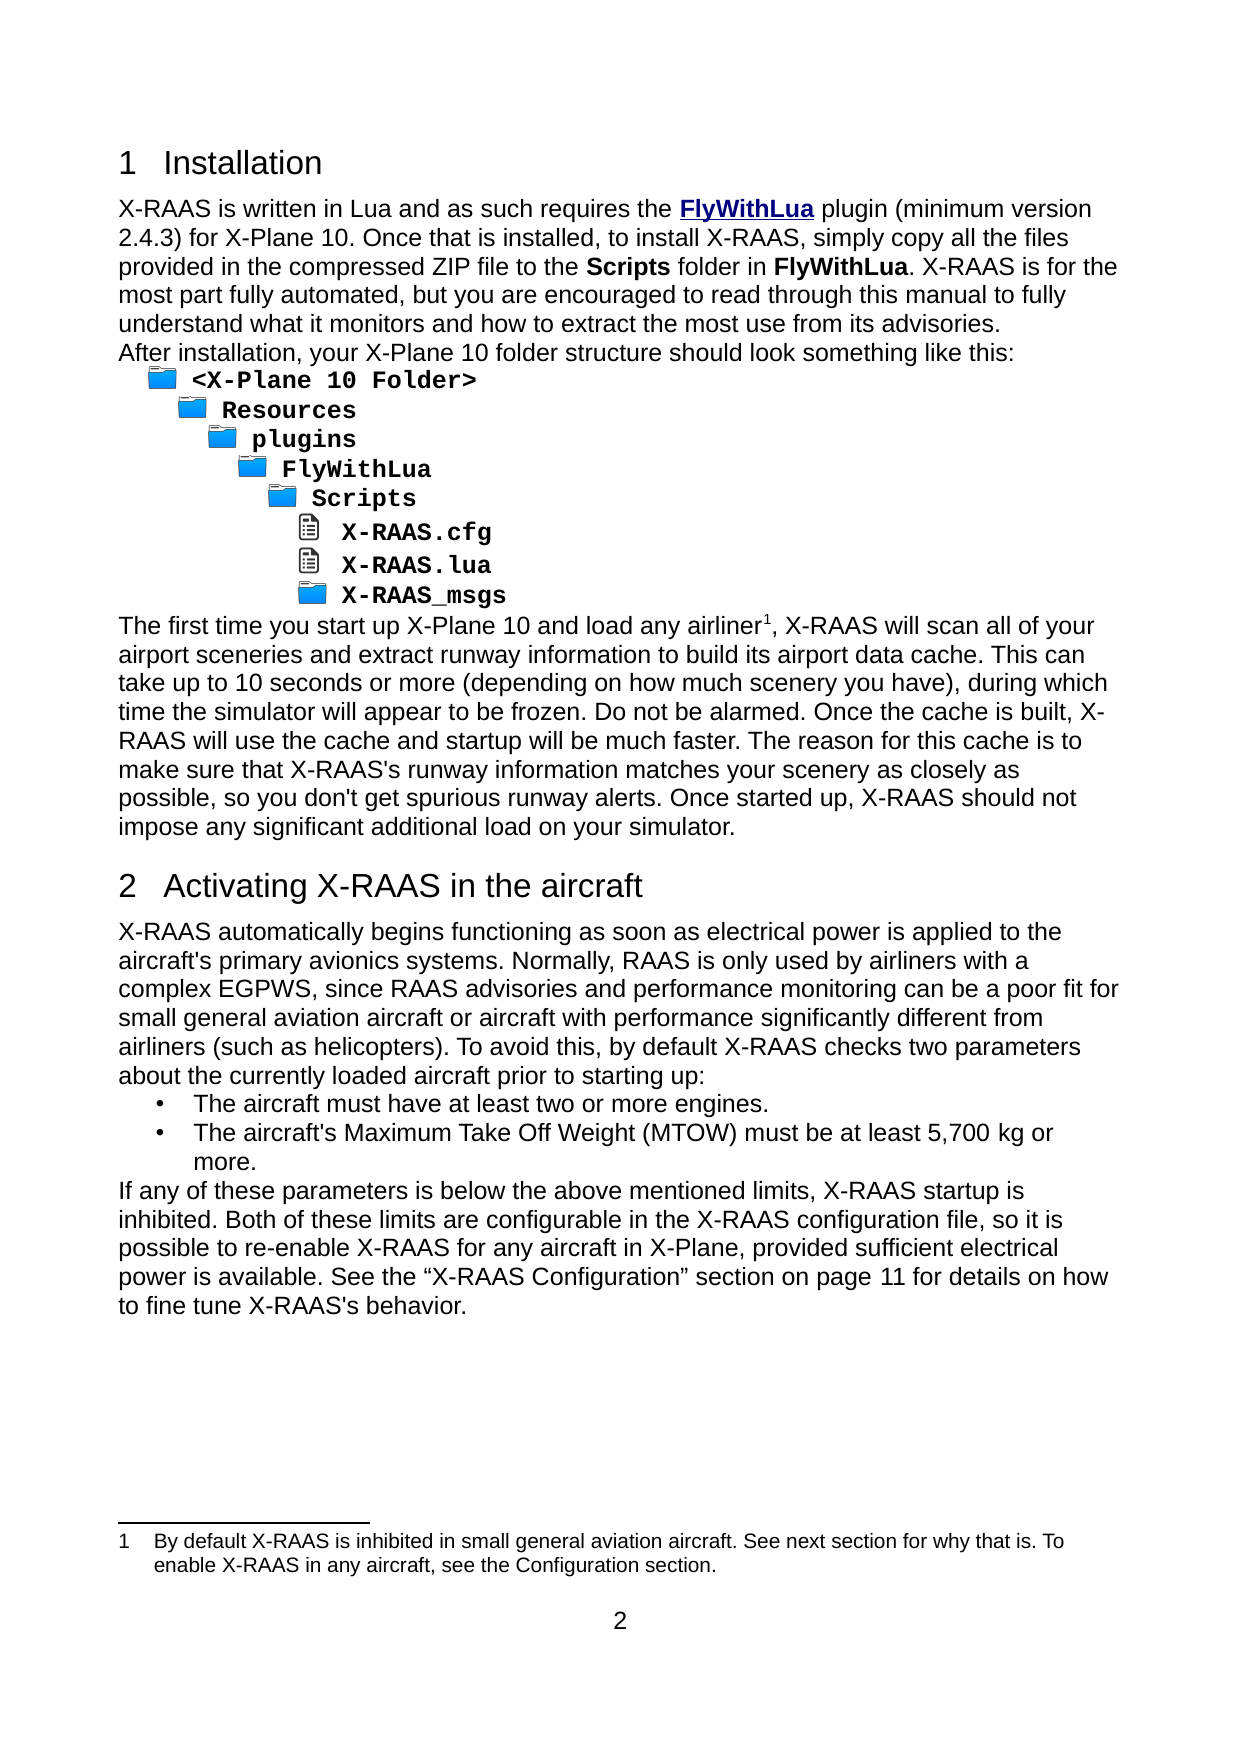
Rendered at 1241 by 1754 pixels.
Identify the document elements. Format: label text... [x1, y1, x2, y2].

subtitle Installation [118, 143, 1122, 182]
text X-RAAS.cfg [118, 514, 1122, 548]
text plugins [118, 426, 1122, 455]
picture [238, 455, 267, 460]
text The first time you start up X-Plane 10 and load any airliner, X-RAAS will scan all of your airport sceneries and extract runway information to build its airport data cache. This can take up to 10 seconds or more (depending on how much scenery you have), during which time the simulator will appear to be frozen. Do not be alarmed. Once the cache is built, X-RAAS will use the cache and startup will be much faster. The reason for this cache is to make sure that X-RAAS's runway information matches your scenery as closely as possible, so you don't get spurious runway alerts. Once started up, X-RAAS should not impose any significant additional load on your simulator. [118, 611, 1122, 841]
picture [298, 590, 327, 604]
picture [298, 513, 320, 541]
picture [298, 581, 327, 587]
picture [268, 493, 297, 507]
text Resources [118, 396, 1122, 426]
picture [148, 366, 177, 372]
picture [178, 396, 207, 401]
picture [148, 375, 177, 389]
picture [298, 547, 320, 574]
picture [208, 434, 237, 448]
text X-RAAS automatically begins functioning as soon as electrical power is applied to the aircraft's primary avionics systems. Normally, RAAS is only used by airliners with a complex EGPWS, since RAAS advisories and performance monitoring can be a poor fit for small general aviation aircraft or aircraft with performance significantly different from airliners (such as helicopters). To avoid this, by default X-RAAS checks two parameters about the currently loaded aircraft prior to starting up: [118, 917, 1122, 1089]
text X-RAAS.lua [118, 548, 1122, 581]
subtitle Activating X-RAAS in the aircraft [118, 866, 1122, 904]
list The aircraft's Maximum Take Off Weight (MTOW) must be at least 5,700 kg or more. [156, 1118, 1122, 1176]
text X-RAAS_msgs [118, 581, 1122, 611]
text By default X-RAAS is inhibited in small general aviation aircraft. See next section for why that is. To enable X-RAAS in any aircraft, see the Configuration section. [118, 1529, 1122, 1577]
text FlyWithLua [118, 455, 1122, 484]
text X-RAAS is written in Lua and as such requires the FlyWithLua plugin (minimum version 2.4.3) for X-Plane 10. Once that is installed, to install X-RAAS, simply copy all the files provided in the compressed ZIP file to the Scripts folder in FlyWithLua. X-RAAS is for the most part fully automated, but you are encouraged to read through this manual to fully understand what it monitors and how to extract the most use from its advisories. [118, 194, 1122, 338]
picture [178, 404, 207, 418]
text Scripts [118, 484, 1122, 514]
picture [268, 484, 297, 490]
picture [238, 463, 267, 477]
text <X-Plane 10 Folder> [118, 367, 1122, 396]
text After installation, your X-Plane 10 folder structure should look something like this: [118, 338, 1122, 367]
text If any of these parameters is below the above mentioned limits, X-RAAS startup is inhibited. Both of these limits are configurable in the X-RAAS configuration file, so it is possible to re-enable X-RAAS for any aircraft in X-Plane, provided sufficient electrical power is available. See the “X-RAAS Configuration” section on page 11 for details on how to fine tune X-RAAS's behavior. [118, 1176, 1122, 1319]
list The aircraft must have at least two or more engines. [156, 1089, 1122, 1118]
picture [208, 425, 237, 431]
